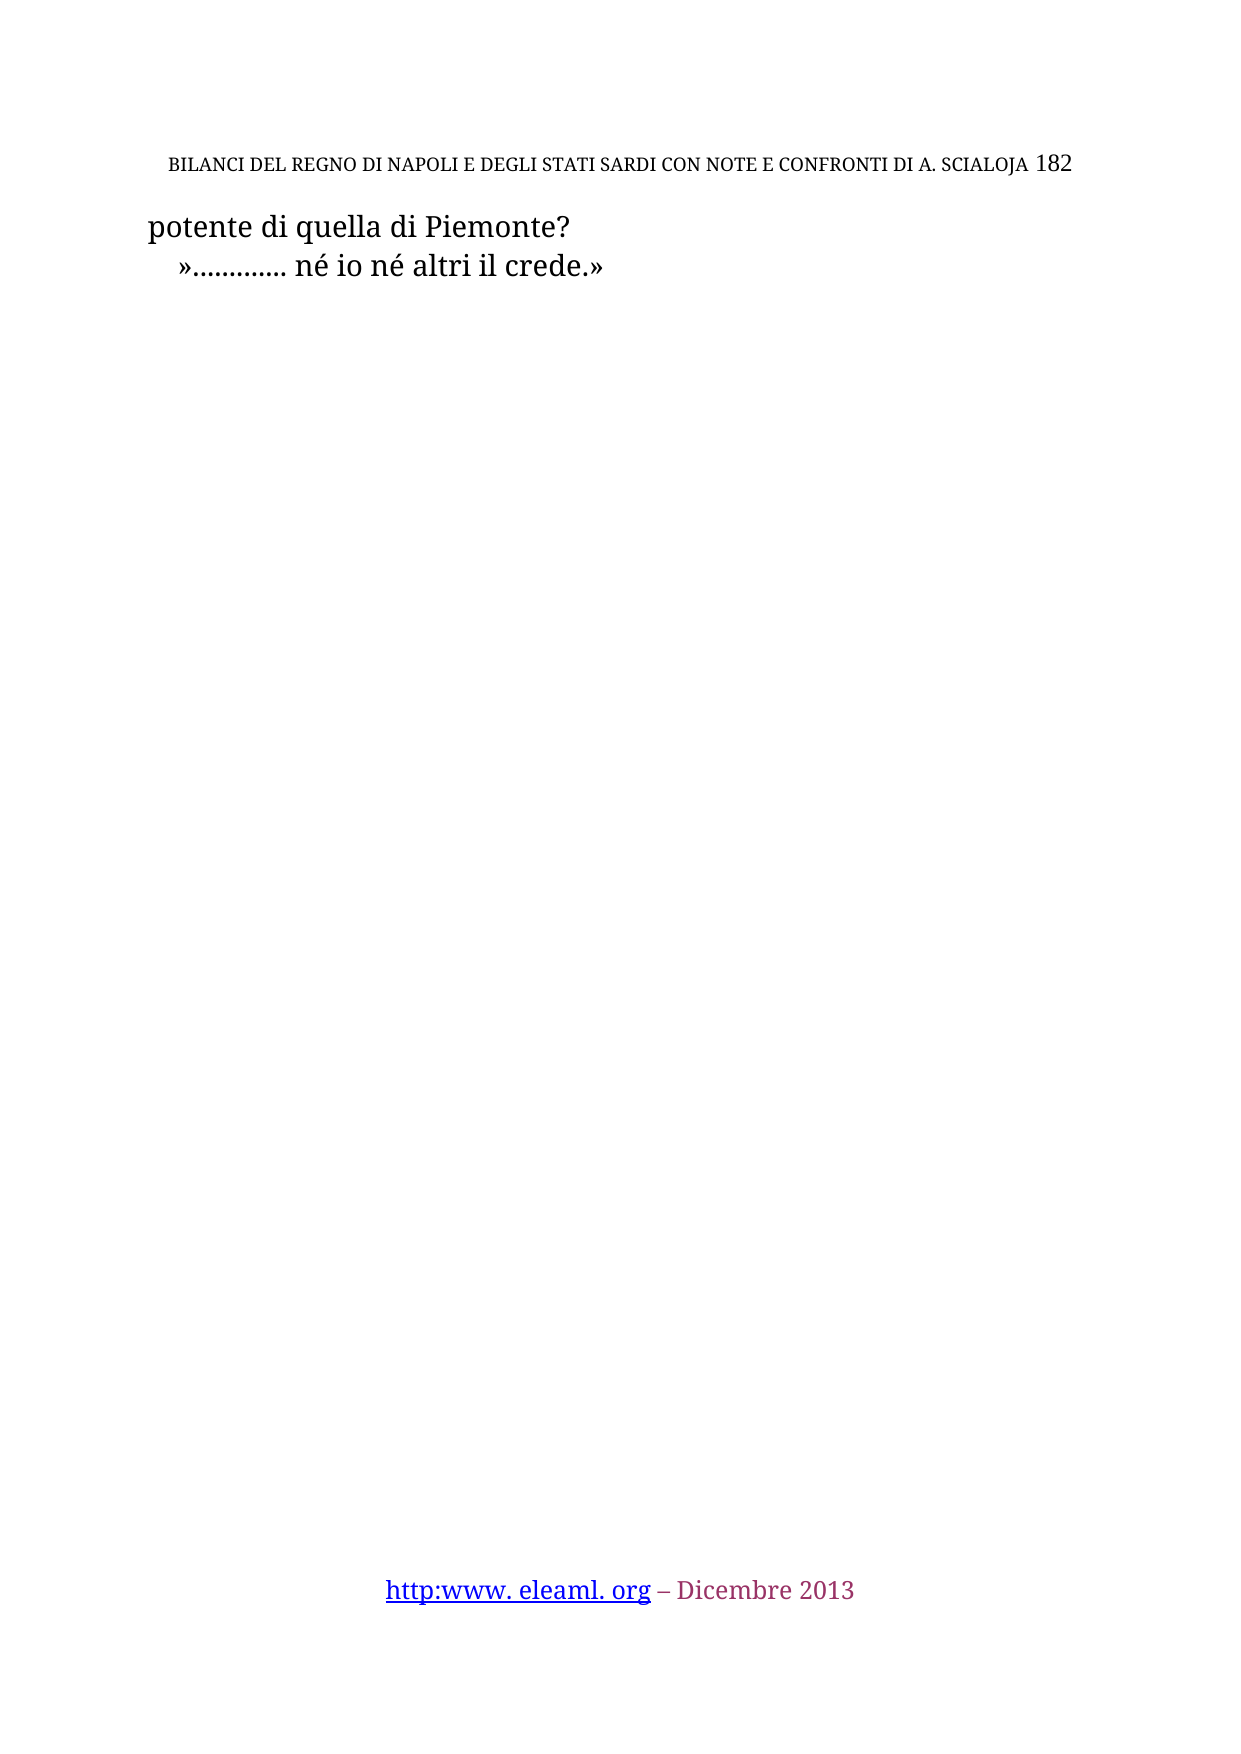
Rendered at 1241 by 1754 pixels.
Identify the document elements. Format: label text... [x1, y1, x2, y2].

text »............. né io né altri il crede.» [148, 246, 1093, 285]
text potente di quella di Piemonte? [148, 206, 1093, 246]
